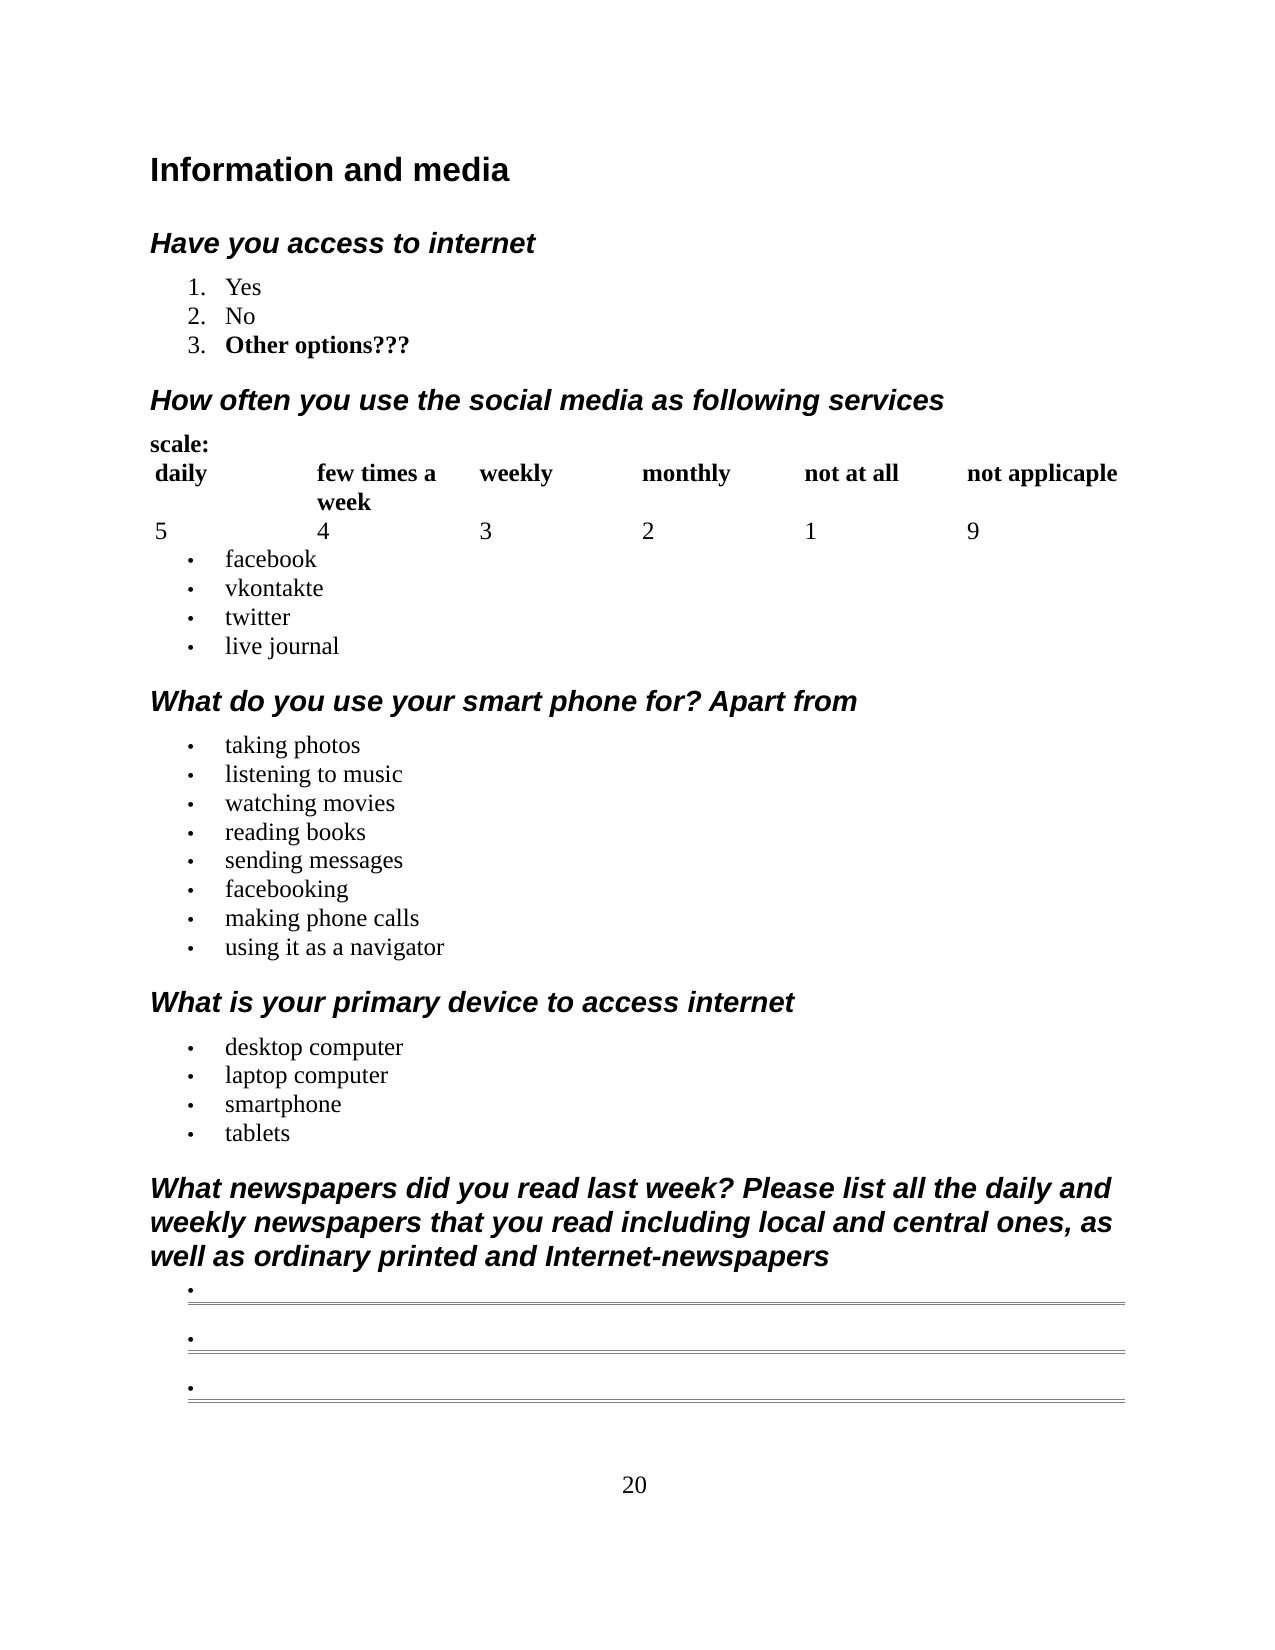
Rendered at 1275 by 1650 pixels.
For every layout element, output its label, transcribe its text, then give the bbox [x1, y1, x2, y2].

subtitle What do you use your smart phone for? Apart from [150, 684, 1125, 718]
list sending messages [187, 846, 1125, 874]
list live journal [187, 631, 1125, 659]
table_cell 2 [638, 516, 800, 544]
list No [187, 301, 1125, 330]
list reading books [187, 817, 1125, 846]
subtitle What newspapers did you read last week? Please list all the daily and weekly newspapers that you read including local and central ones, as well as ordinary printed and Internet-newspapers [150, 1172, 1125, 1272]
table_header not applicaple [963, 458, 1125, 516]
list facebooking [187, 874, 1125, 903]
list desktop computer [187, 1032, 1125, 1060]
table_cell 5 [150, 516, 312, 544]
list listening to music [187, 759, 1125, 788]
list facebook [187, 544, 1125, 573]
table_cell 9 [963, 516, 1125, 544]
table_header daily [150, 458, 312, 516]
list Other options??? [187, 330, 1125, 358]
subtitle Information and media [150, 150, 1125, 189]
list Yes [187, 272, 1125, 301]
table_cell 4 [313, 516, 475, 544]
table_header weekly [475, 458, 637, 516]
list smartphone [187, 1089, 1125, 1118]
list using it as a navigator [187, 932, 1125, 961]
list twitter [187, 602, 1125, 631]
table_header not at all [800, 458, 962, 516]
subtitle What is your primary device to access internet [150, 986, 1125, 1019]
text scale: [150, 429, 1125, 458]
list making phone calls [187, 903, 1125, 932]
table_cell 1 [800, 516, 962, 544]
list tablets [187, 1118, 1125, 1147]
list vkontakte [187, 573, 1125, 602]
table_header monthly [638, 458, 800, 516]
subtitle How often you use the social media as following services [150, 383, 1125, 417]
subtitle Have you access to internet [150, 226, 1125, 260]
table_cell 3 [475, 516, 637, 544]
list watching movies [187, 788, 1125, 817]
table_header few times a week [313, 458, 475, 516]
list laptop computer [187, 1060, 1125, 1089]
list taking photos [187, 731, 1125, 759]
